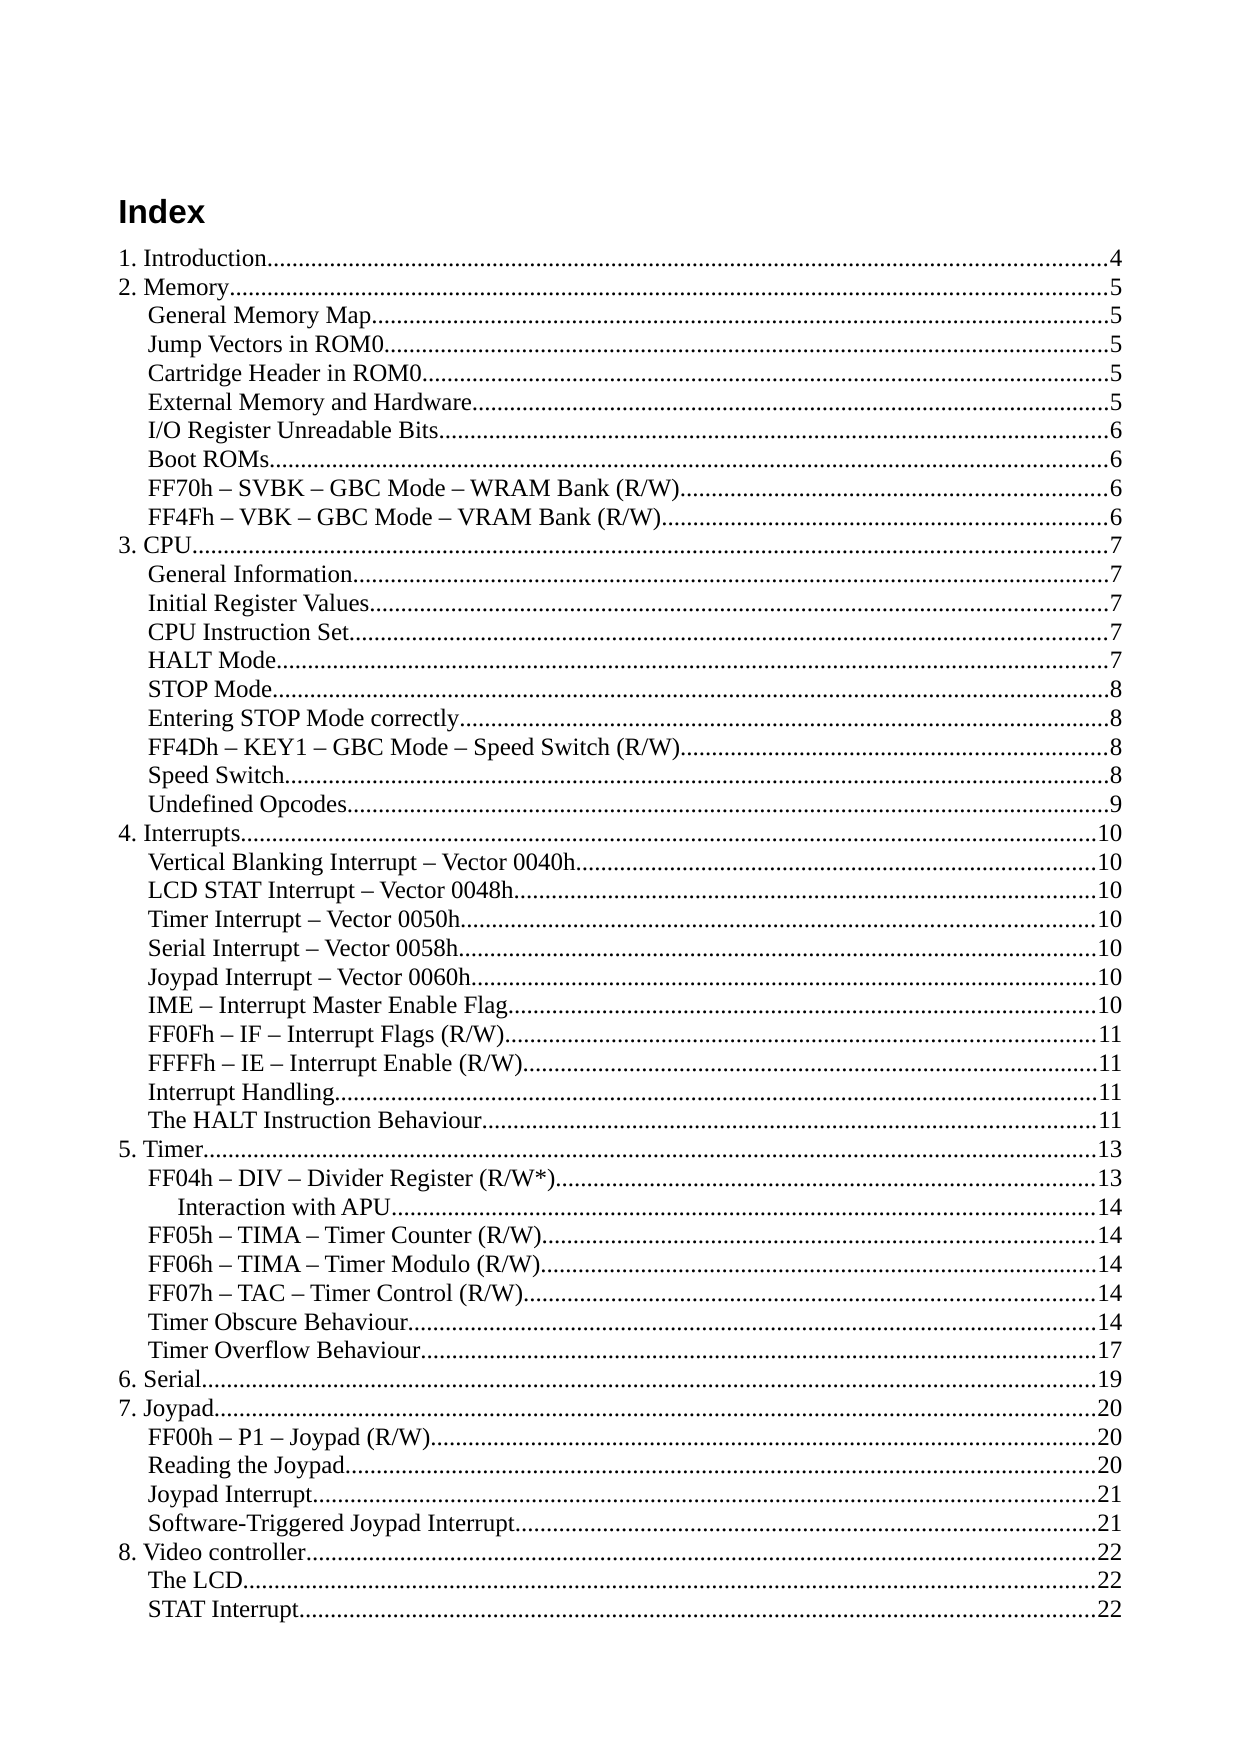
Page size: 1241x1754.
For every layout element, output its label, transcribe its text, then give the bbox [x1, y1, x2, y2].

text Joypad Interrupt – Vector 0060h 10 [148, 962, 1122, 991]
text Cartridge Header in ROM0 5 [148, 358, 1122, 387]
text Speed Switch 8 [148, 761, 1122, 789]
text FF4Fh – VBK – GBC Mode – VRAM Bank (R/W) 6 [148, 502, 1122, 531]
text Serial Interrupt – Vector 0058h 10 [148, 933, 1122, 962]
text Joypad Interrupt 21 [148, 1479, 1122, 1508]
text FFFFh – IE – Interrupt Enable (R/W) 11 [148, 1048, 1122, 1077]
text Boot ROMs 6 [148, 444, 1122, 473]
text 7. Joypad 20 [118, 1393, 1122, 1422]
text Timer Interrupt – Vector 0050h 10 [148, 904, 1122, 933]
text FF06h – TIMA – Timer Modulo (R/W) 14 [148, 1249, 1122, 1278]
subtitle Index [118, 192, 1122, 231]
text The HALT Instruction Behaviour 11 [148, 1106, 1122, 1134]
text Initial Register Values 7 [148, 588, 1122, 617]
text General Memory Map 5 [148, 301, 1122, 329]
text I/O Register Unreadable Bits 6 [148, 416, 1122, 444]
text FF4Dh – KEY1 – GBC Mode – Speed Switch (R/W) 8 [148, 732, 1122, 761]
text Interrupt Handling 11 [148, 1077, 1122, 1106]
text FF07h – TAC – Timer Control (R/W) 14 [148, 1278, 1122, 1307]
text 5. Timer 13 [118, 1134, 1122, 1163]
text HALT Mode 7 [148, 646, 1122, 674]
text FF0Fh – IF – Interrupt Flags (R/W) 11 [148, 1019, 1122, 1048]
text STOP Mode 8 [148, 674, 1122, 703]
text External Memory and Hardware 5 [148, 387, 1122, 416]
text 2. Memory 5 [118, 272, 1122, 301]
text Vertical Blanking Interrupt – Vector 0040h 10 [148, 847, 1122, 876]
text Reading the Joypad 20 [148, 1451, 1122, 1479]
text STAT Interrupt 22 [148, 1594, 1122, 1623]
text Interaction with APU 14 [177, 1192, 1122, 1221]
text FF04h – DIV – Divider Register (R/W*) 13 [148, 1163, 1122, 1192]
text Undefined Opcodes 9 [148, 789, 1122, 818]
text 6. Serial 19 [118, 1364, 1122, 1393]
text 4. Interrupts 10 [118, 818, 1122, 847]
text IME – Interrupt Master Enable Flag 10 [148, 991, 1122, 1019]
text Timer Obscure Behaviour 14 [148, 1307, 1122, 1336]
text General Information 7 [148, 559, 1122, 588]
text Software-Triggered Joypad Interrupt 21 [148, 1508, 1122, 1537]
text The LCD 22 [148, 1566, 1122, 1594]
text LCD STAT Interrupt – Vector 0048h 10 [148, 876, 1122, 904]
text FF00h – P1 – Joypad (R/W) 20 [148, 1422, 1122, 1451]
text FF05h – TIMA – Timer Counter (R/W) 14 [148, 1221, 1122, 1249]
text FF70h – SVBK – GBC Mode – WRAM Bank (R/W) 6 [148, 473, 1122, 502]
text CPU Instruction Set 7 [148, 617, 1122, 646]
text Jump Vectors in ROM0 5 [148, 329, 1122, 358]
text Timer Overflow Behaviour 17 [148, 1336, 1122, 1364]
text 8. Video controller 22 [118, 1537, 1122, 1566]
text 3. CPU 7 [118, 531, 1122, 559]
text 1. Introduction 4 [118, 243, 1122, 272]
text Entering STOP Mode correctly 8 [148, 703, 1122, 732]
